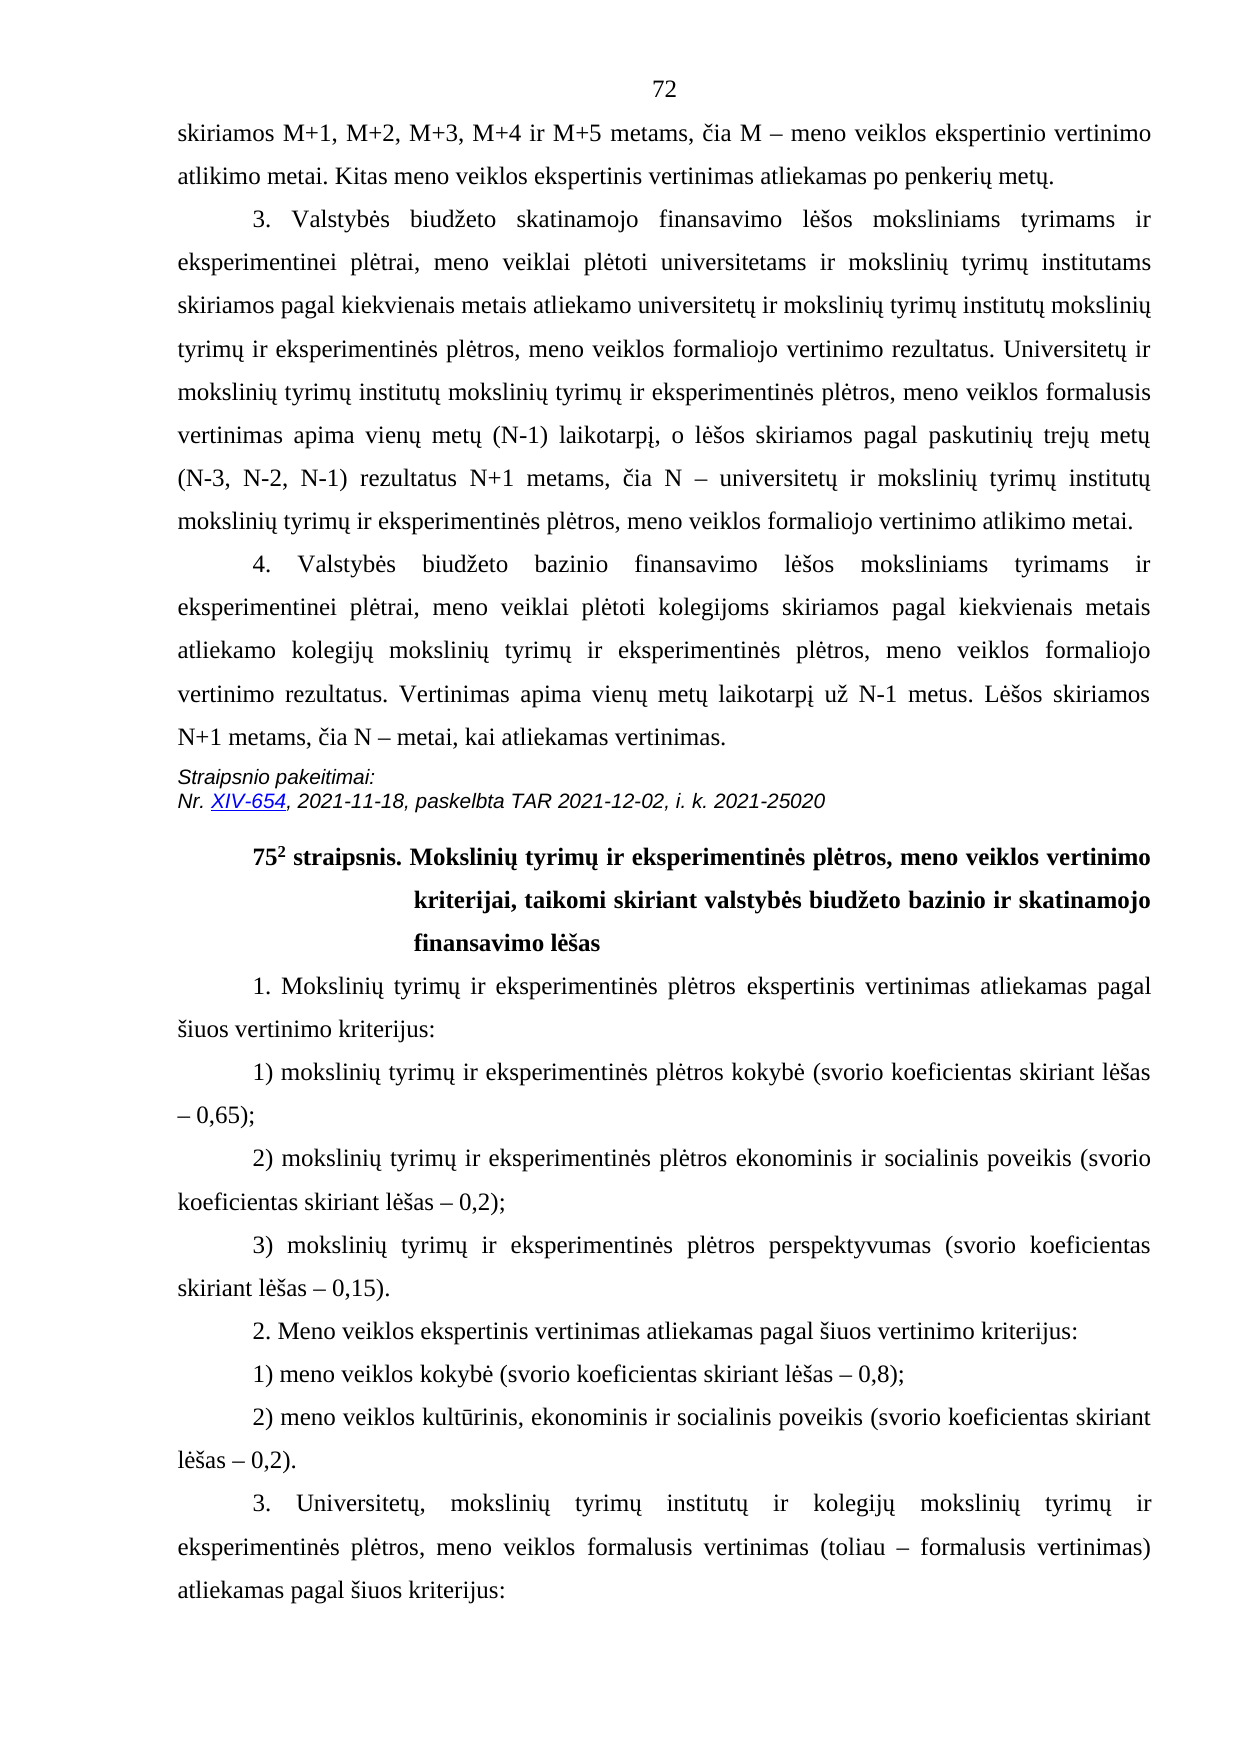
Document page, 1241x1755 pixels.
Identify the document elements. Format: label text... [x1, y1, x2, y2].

text Straipsnio pakeitimai: [177, 765, 1152, 789]
text 2) mokslinių tyrimų ir eksperimentinės plėtros ekonominis ir socialinis poveikis (svorio koeficientas skiriant lėšas – 0,2); [177, 1143, 1152, 1215]
text Nr. XIV-654, 2021-11-18, paskelbta TAR 2021-12-02, i. k. 2021-25020 [177, 789, 1152, 813]
text 3. Universitetų, mokslinių tyrimų institutų ir kolegijų mokslinių tyrimų ir eksperimentinės plėtros, meno veiklos formalusis vertinimas (toliau – formalusis vertinimas) atliekamas pagal šiuos kriterijus: [177, 1488, 1152, 1603]
text 2) meno veiklos kultūrinis, ekonominis ir socialinis poveikis (svorio koeficientas skiriant lėšas – 0,2). [177, 1402, 1152, 1474]
text 752 straipsnis. Mokslinių tyrimų ir eksperimentinės plėtros, meno veiklos vertinimo kriterijai, taikomi skiriant valstybės biudžeto bazinio ir skatinamojo finansavimo lėšas [252, 842, 1152, 957]
text 1) mokslinių tyrimų ir eksperimentinės plėtros kokybė (svorio koeficientas skiriant lėšas – 0,65); [177, 1057, 1152, 1129]
text 3. Valstybės biudžeto skatinamojo finansavimo lėšos moksliniams tyrimams ir eksperimentinei plėtrai, meno veiklai plėtoti universitetams ir mokslinių tyrimų institutams skiriamos pagal kiekvienais metais atliekamo universitetų ir mokslinių tyrimų institutų mokslinių tyrimų ir eksperimentinės plėtros, meno veiklos formaliojo vertinimo rezultatus. Universitetų ir mokslinių tyrimų institutų mokslinių tyrimų ir eksperimentinės plėtros, meno veiklos formalusis vertinimas apima vienų metų (N-1) laikotarpį, o lėšos skiriamos pagal paskutinių trejų metų (N‑3, N-2, N-1) rezultatus N+1 metams, čia N – universitetų ir mokslinių tyrimų institutų mokslinių tyrimų ir eksperimentinės plėtros, meno veiklos formaliojo vertinimo atlikimo metai. [177, 204, 1152, 535]
text 1) meno veiklos kokybė (svorio koeficientas skiriant lėšas – 0,8); [177, 1359, 1152, 1388]
text 1. Mokslinių tyrimų ir eksperimentinės plėtros ekspertinis vertinimas atliekamas pagal šiuos vertinimo kriterijus: [177, 971, 1152, 1043]
text skiriamos M+1, M+2, M+3, M+4 ir M+5 metams, čia M – meno veiklos ekspertinio vertinimo atlikimo metai. Kitas meno veiklos ekspertinis vertinimas atliekamas po penkerių metų. [177, 118, 1152, 190]
text 2. Meno veiklos ekspertinis vertinimas atliekamas pagal šiuos vertinimo kriterijus: [177, 1316, 1152, 1345]
text 3) mokslinių tyrimų ir eksperimentinės plėtros perspektyvumas (svorio koeficientas skiriant lėšas – 0,15). [177, 1230, 1152, 1302]
text 4. Valstybės biudžeto bazinio finansavimo lėšos moksliniams tyrimams ir eksperimentinei plėtrai, meno veiklai plėtoti kolegijoms skiriamos pagal kiekvienais metais atliekamo kolegijų mokslinių tyrimų ir eksperimentinės plėtros, meno veiklos formaliojo vertinimo rezultatus. Vertinimas apima vienų metų laikotarpį už N-1 metus. Lėšos skiriamos N+1 metams, čia N – metai, kai atliekamas vertinimas. [177, 549, 1152, 751]
